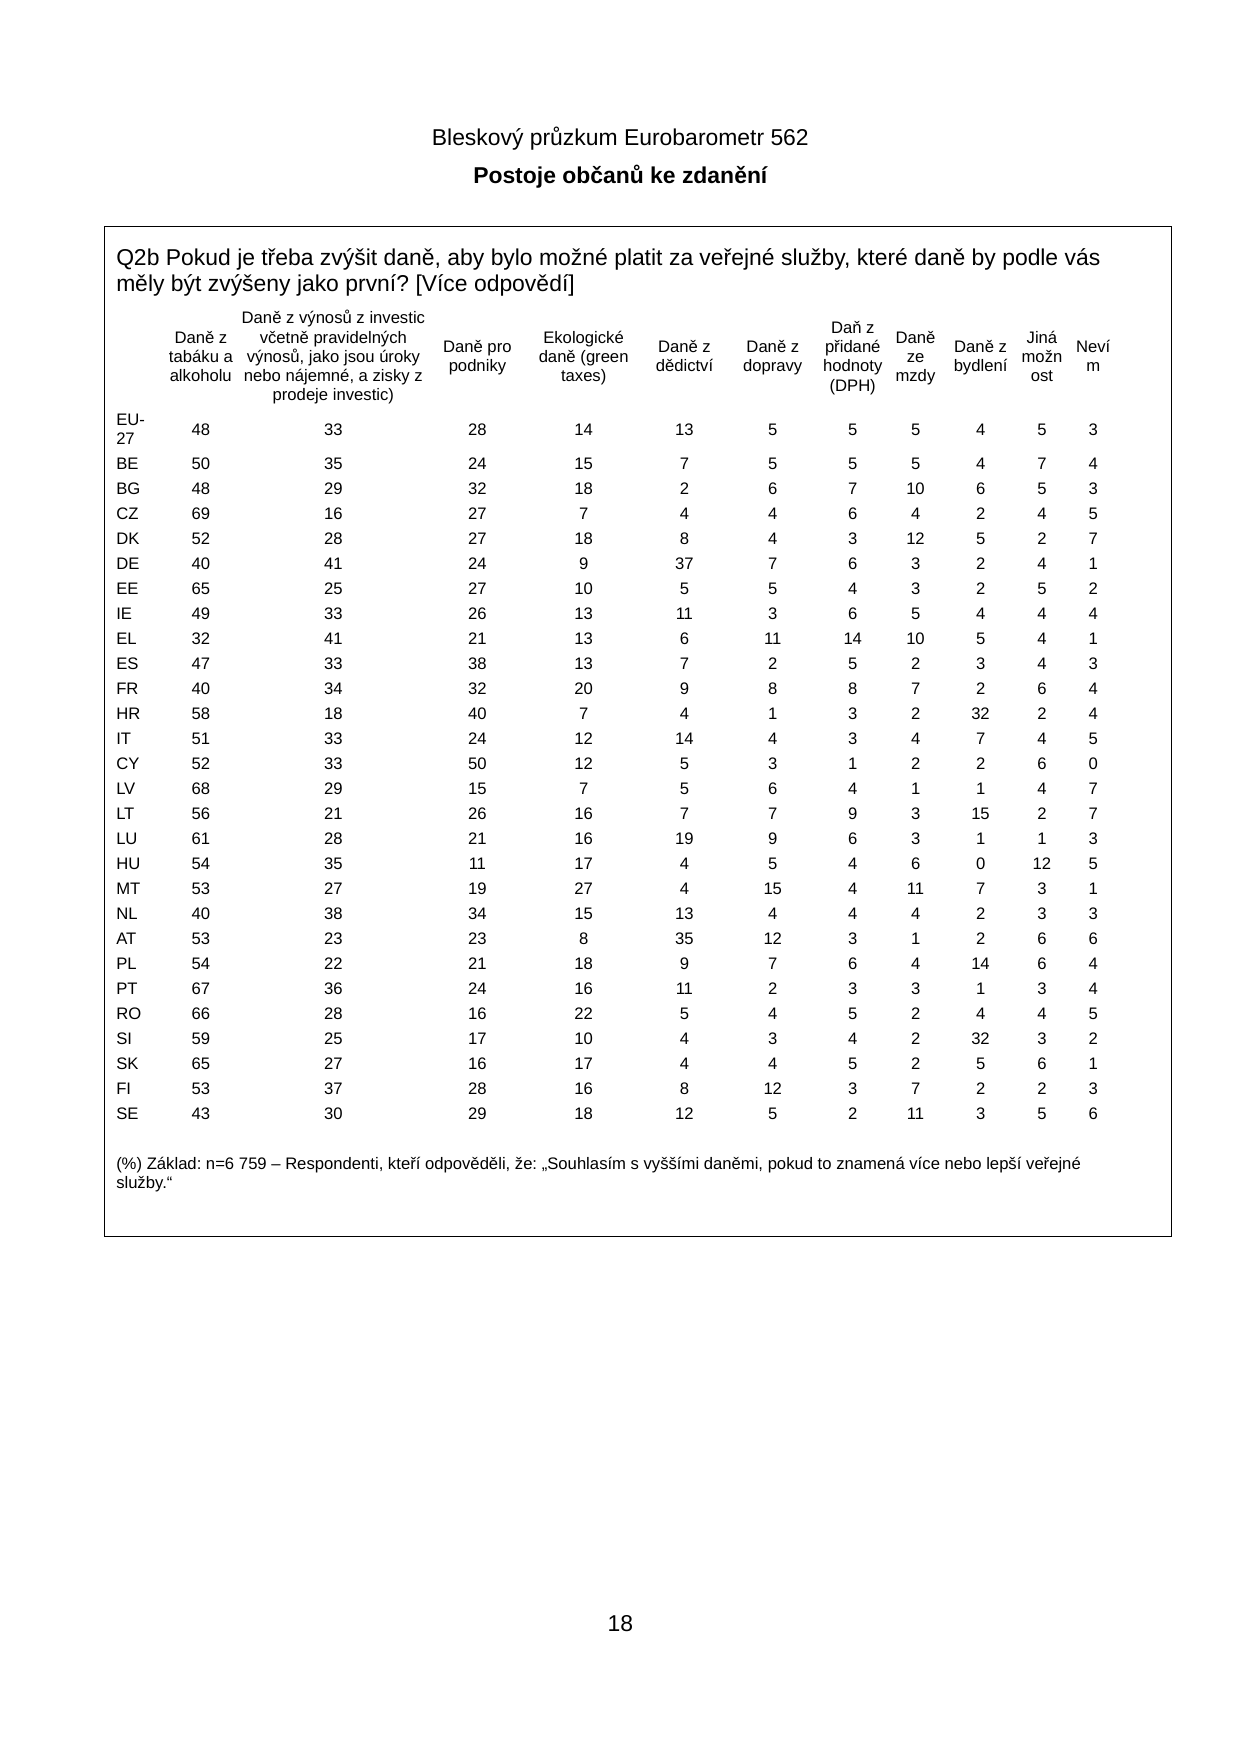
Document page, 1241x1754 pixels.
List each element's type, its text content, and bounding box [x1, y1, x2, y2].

table_cell 9 [643, 951, 726, 976]
table_cell 4 [945, 1001, 1016, 1026]
table_cell 4 [945, 407, 1016, 451]
table_cell 36 [236, 976, 430, 1001]
table_cell 41 [236, 626, 430, 651]
table_cell 4 [1016, 651, 1068, 676]
table_cell 53 [165, 876, 236, 901]
table_cell [113, 305, 165, 407]
table_cell 24 [430, 451, 524, 476]
table_cell 4 [643, 851, 726, 876]
table_cell 32 [945, 1026, 1016, 1051]
table_cell 4 [726, 1051, 819, 1076]
table_cell LV [113, 776, 165, 801]
table_cell 22 [524, 1001, 643, 1026]
table_cell 4 [819, 576, 886, 601]
table_cell 12 [726, 1076, 819, 1101]
table_cell 1 [1016, 826, 1068, 851]
table_cell 6 [1068, 926, 1118, 951]
table_cell 23 [430, 926, 524, 951]
table_cell 5 [1068, 1001, 1118, 1026]
table_cell 2 [726, 651, 819, 676]
table_cell 59 [165, 1026, 236, 1051]
table_cell 8 [819, 676, 886, 701]
table_cell 4 [945, 601, 1016, 626]
table_cell 3 [1068, 476, 1118, 501]
table_cell 10 [886, 476, 945, 501]
table_cell 32 [945, 701, 1016, 726]
table_cell 5 [1016, 576, 1068, 601]
table_cell 26 [430, 801, 524, 826]
table_cell 1 [726, 701, 819, 726]
table_cell 4 [1068, 701, 1118, 726]
table_cell 7 [643, 451, 726, 476]
table_cell 4 [886, 726, 945, 751]
table_cell EL [113, 626, 165, 651]
table_cell 33 [236, 407, 430, 451]
table_cell 2 [643, 476, 726, 501]
table_cell 2 [886, 1051, 945, 1076]
table_cell 4 [643, 501, 726, 526]
table_cell 47 [165, 651, 236, 676]
table_cell 24 [430, 551, 524, 576]
table_cell 52 [165, 526, 236, 551]
table_cell 5 [1016, 1101, 1068, 1126]
table_cell LU [113, 826, 165, 851]
table_cell PT [113, 976, 165, 1001]
table_cell DE [113, 551, 165, 576]
table_cell 7 [1068, 776, 1118, 801]
table_cell 8 [524, 926, 643, 951]
table_cell Daň z přidané hodnoty (DPH) [819, 305, 886, 407]
table_cell EE [113, 576, 165, 601]
table_cell 5 [819, 451, 886, 476]
table_cell 6 [1016, 1051, 1068, 1076]
table_cell 6 [945, 476, 1016, 501]
table_cell 12 [1016, 851, 1068, 876]
table_cell 4 [886, 501, 945, 526]
table_cell 16 [430, 1001, 524, 1026]
table_cell 50 [430, 751, 524, 776]
table_cell 7 [945, 876, 1016, 901]
table_cell 5 [643, 1001, 726, 1026]
table_cell 26 [430, 601, 524, 626]
table_cell 5 [1068, 501, 1118, 526]
table_cell 0 [1068, 751, 1118, 776]
table_cell 2 [886, 751, 945, 776]
table_cell 5 [819, 1001, 886, 1026]
table_cell 40 [165, 551, 236, 576]
table_cell 4 [726, 901, 819, 926]
table_cell 27 [430, 576, 524, 601]
table_cell 3 [886, 551, 945, 576]
table_cell 6 [1016, 751, 1068, 776]
table_cell 0 [945, 851, 1016, 876]
table_cell 2 [726, 976, 819, 1001]
table_cell EU-27 [113, 407, 165, 451]
table_cell 20 [524, 676, 643, 701]
table_cell 33 [236, 601, 430, 626]
table_cell 5 [726, 407, 819, 451]
table_cell 3 [726, 751, 819, 776]
table_cell 18 [524, 526, 643, 551]
table_cell DK [113, 526, 165, 551]
table_cell 22 [236, 951, 430, 976]
table_cell 10 [524, 1026, 643, 1051]
table_cell 30 [236, 1101, 430, 1126]
table_cell 6 [819, 501, 886, 526]
table_cell 2 [1016, 701, 1068, 726]
table_cell 5 [819, 651, 886, 676]
table_cell 21 [430, 626, 524, 651]
table_cell ES [113, 651, 165, 676]
table_cell 16 [524, 826, 643, 851]
table_cell 5 [726, 1101, 819, 1126]
table_cell 3 [819, 926, 886, 951]
table_cell 9 [524, 551, 643, 576]
table_cell 5 [886, 451, 945, 476]
table_cell 6 [1068, 1101, 1118, 1126]
table_cell 3 [1016, 876, 1068, 901]
table_cell 12 [524, 726, 643, 751]
table_cell 5 [726, 451, 819, 476]
table_cell 3 [819, 1076, 886, 1101]
table_cell 4 [1068, 451, 1118, 476]
table_cell 65 [165, 576, 236, 601]
table_cell IE [113, 601, 165, 626]
table_cell 38 [236, 901, 430, 926]
table_cell CY [113, 751, 165, 776]
table_cell Daně ze mzdy [886, 305, 945, 407]
table_cell HU [113, 851, 165, 876]
table_cell 15 [726, 876, 819, 901]
table_cell 29 [430, 1101, 524, 1126]
table_cell 6 [726, 476, 819, 501]
table_cell 49 [165, 601, 236, 626]
table_cell 5 [643, 576, 726, 601]
table_cell 5 [1068, 851, 1118, 876]
table_cell 1 [1068, 876, 1118, 901]
table_cell 2 [1016, 801, 1068, 826]
table_cell 25 [236, 1026, 430, 1051]
table_cell 13 [643, 407, 726, 451]
table_cell 15 [430, 776, 524, 801]
table_cell 48 [165, 407, 236, 451]
table_cell 7 [945, 726, 1016, 751]
table_cell 17 [430, 1026, 524, 1051]
table_cell 4 [643, 876, 726, 901]
table_cell 7 [1068, 526, 1118, 551]
table_cell 4 [643, 1051, 726, 1076]
table_cell 3 [1068, 826, 1118, 851]
table_cell [113, 1126, 1118, 1151]
table_cell 1 [945, 976, 1016, 1001]
table_cell 3 [945, 1101, 1016, 1126]
table_cell 7 [524, 501, 643, 526]
table_cell 25 [236, 576, 430, 601]
table_cell 6 [819, 951, 886, 976]
table_cell 3 [1068, 407, 1118, 451]
table_cell 1 [1068, 1051, 1118, 1076]
table_cell 15 [945, 801, 1016, 826]
table_cell LT [113, 801, 165, 826]
table_cell 5 [945, 526, 1016, 551]
table_cell 40 [165, 676, 236, 701]
table_header Q2b Pokud je třeba zvýšit daně, aby bylo možné platit za veřejné služby, které daně by podle vás měly být zvýšeny jako první? [Více odpovědí] [113, 235, 1118, 305]
table_cell 4 [1016, 1001, 1068, 1026]
table_cell 5 [643, 751, 726, 776]
table_cell 4 [726, 726, 819, 751]
table_cell 41 [236, 551, 430, 576]
table_cell 32 [165, 626, 236, 651]
table_cell 1 [945, 776, 1016, 801]
table_cell 5 [726, 576, 819, 601]
table_cell 61 [165, 826, 236, 851]
table_cell FI [113, 1076, 165, 1101]
table_cell 17 [524, 1051, 643, 1076]
table_cell (%) Základ: n=6 759 – Respondenti, kteří odpověděli, že: „Souhlasím s vyššími daněmi, pokud to znamená více nebo lepší veřejné služby.“ [113, 1151, 1118, 1195]
table_cell 7 [726, 801, 819, 826]
table_cell 7 [1016, 451, 1068, 476]
table_cell 27 [236, 876, 430, 901]
table_cell 4 [1068, 976, 1118, 1001]
table_cell 35 [236, 451, 430, 476]
table_cell Nevím [1068, 305, 1118, 407]
table_cell 13 [524, 601, 643, 626]
table_cell 14 [524, 407, 643, 451]
table_cell 5 [1068, 726, 1118, 751]
table_cell 3 [819, 526, 886, 551]
table_cell 1 [945, 826, 1016, 851]
table_cell IT [113, 726, 165, 751]
table_cell 8 [726, 676, 819, 701]
table_cell 37 [236, 1076, 430, 1101]
table_cell 4 [1016, 726, 1068, 751]
table_cell Daně pro podniky [430, 305, 524, 407]
table_cell 5 [886, 407, 945, 451]
table_cell 2 [945, 676, 1016, 701]
table_cell 6 [819, 826, 886, 851]
table_cell 18 [524, 951, 643, 976]
table_cell 5 [945, 626, 1016, 651]
table_cell 14 [945, 951, 1016, 976]
table_cell 7 [1068, 801, 1118, 826]
table_cell 21 [236, 801, 430, 826]
table_cell 35 [236, 851, 430, 876]
table_cell 28 [236, 1001, 430, 1026]
table_cell 4 [726, 1001, 819, 1026]
table_cell SE [113, 1101, 165, 1126]
table_cell 16 [430, 1051, 524, 1076]
table_cell 5 [726, 851, 819, 876]
table_cell Daně z výnosů z investic včetně pravidelných výnosů, jako jsou úroky nebo nájemné, a zisky z prodeje investic) [236, 305, 430, 407]
table_cell 5 [886, 601, 945, 626]
table_cell Daně z dědictví [643, 305, 726, 407]
table_cell 4 [819, 776, 886, 801]
table_cell Daně z bydlení [945, 305, 1016, 407]
table_cell 3 [819, 976, 886, 1001]
table_cell 18 [236, 701, 430, 726]
table_cell 2 [1016, 1076, 1068, 1101]
table_cell 4 [726, 526, 819, 551]
table_cell 28 [236, 526, 430, 551]
table_cell 15 [524, 451, 643, 476]
table_cell 7 [886, 676, 945, 701]
table_cell 12 [643, 1101, 726, 1126]
table_cell 56 [165, 801, 236, 826]
table_cell 16 [524, 976, 643, 1001]
table_cell 27 [430, 501, 524, 526]
table_cell 7 [726, 951, 819, 976]
table_cell NL [113, 901, 165, 926]
table_cell 52 [165, 751, 236, 776]
table_cell 2 [1016, 526, 1068, 551]
table_cell 28 [430, 1076, 524, 1101]
table_cell 35 [643, 926, 726, 951]
table_cell 11 [726, 626, 819, 651]
table_cell 4 [819, 901, 886, 926]
table_cell 19 [643, 826, 726, 851]
table_cell 2 [945, 901, 1016, 926]
table_cell 1 [819, 751, 886, 776]
table_cell 4 [819, 851, 886, 876]
table_cell 4 [643, 1026, 726, 1051]
table_cell 33 [236, 726, 430, 751]
table_cell 28 [236, 826, 430, 851]
table_cell 3 [945, 651, 1016, 676]
table_cell 11 [643, 601, 726, 626]
table_cell 15 [524, 901, 643, 926]
table_cell 38 [430, 651, 524, 676]
table_cell SK [113, 1051, 165, 1076]
table_cell 9 [726, 826, 819, 851]
table_cell 10 [886, 626, 945, 651]
table_cell 2 [886, 1001, 945, 1026]
table_cell 27 [430, 526, 524, 551]
table_cell 3 [886, 976, 945, 1001]
table_cell 11 [430, 851, 524, 876]
table_cell 4 [1016, 626, 1068, 651]
table_cell BE [113, 451, 165, 476]
table_cell 11 [886, 876, 945, 901]
table_cell 3 [886, 801, 945, 826]
table_cell 6 [643, 626, 726, 651]
table_cell 4 [1068, 951, 1118, 976]
table_cell 37 [643, 551, 726, 576]
table_cell 34 [236, 676, 430, 701]
table_cell 43 [165, 1101, 236, 1126]
table_cell 5 [819, 407, 886, 451]
table_cell 14 [819, 626, 886, 651]
table_cell 9 [819, 801, 886, 826]
table_cell 8 [643, 1076, 726, 1101]
table_cell 4 [643, 701, 726, 726]
table_cell RO [113, 1001, 165, 1026]
table_cell 24 [430, 726, 524, 751]
table_cell 58 [165, 701, 236, 726]
table_cell 2 [886, 1026, 945, 1051]
table_cell 53 [165, 1076, 236, 1101]
table_cell 54 [165, 951, 236, 976]
table_cell 4 [819, 876, 886, 901]
table_cell 4 [1016, 601, 1068, 626]
table_cell 4 [1016, 551, 1068, 576]
table_cell 4 [819, 1026, 886, 1051]
table_cell BG [113, 476, 165, 501]
table_cell 53 [165, 926, 236, 951]
table_cell CZ [113, 501, 165, 526]
table_cell 1 [886, 926, 945, 951]
table_cell 32 [430, 676, 524, 701]
table_cell 3 [819, 726, 886, 751]
table_cell 5 [1016, 407, 1068, 451]
table_cell 3 [1068, 651, 1118, 676]
table_cell 34 [430, 901, 524, 926]
table_cell 4 [1068, 601, 1118, 626]
table_cell 10 [524, 576, 643, 601]
table_cell 1 [1068, 626, 1118, 651]
table_cell 2 [1068, 576, 1118, 601]
table_cell 16 [524, 801, 643, 826]
table_cell 2 [1068, 1026, 1118, 1051]
table_cell 68 [165, 776, 236, 801]
table_cell 3 [1068, 1076, 1118, 1101]
table_cell 4 [726, 501, 819, 526]
table_cell SI [113, 1026, 165, 1051]
table_cell AT [113, 926, 165, 951]
table_cell 2 [945, 576, 1016, 601]
table_cell 19 [430, 876, 524, 901]
table_cell 8 [643, 526, 726, 551]
table_cell 69 [165, 501, 236, 526]
table_cell MT [113, 876, 165, 901]
table_cell 5 [643, 776, 726, 801]
table_cell 2 [819, 1101, 886, 1126]
table_cell 7 [643, 651, 726, 676]
table_cell 7 [524, 776, 643, 801]
table_cell 6 [1016, 676, 1068, 701]
table_cell 7 [819, 476, 886, 501]
table_cell 5 [1016, 476, 1068, 501]
table_cell 4 [945, 451, 1016, 476]
table_cell 7 [524, 701, 643, 726]
table_cell 7 [643, 801, 726, 826]
table_cell Ekologické daně (green taxes) [524, 305, 643, 407]
table_cell Daně z dopravy [726, 305, 819, 407]
table_cell 2 [945, 1076, 1016, 1101]
table_cell 1 [1068, 551, 1118, 576]
table_cell 4 [1068, 676, 1118, 701]
table_cell 3 [1068, 901, 1118, 926]
table_cell 13 [524, 626, 643, 651]
table_cell 40 [430, 701, 524, 726]
table_cell HR [113, 701, 165, 726]
table_cell 5 [945, 1051, 1016, 1076]
table_cell 51 [165, 726, 236, 751]
table_cell 9 [643, 676, 726, 701]
table_cell 7 [886, 1076, 945, 1101]
table_cell 33 [236, 651, 430, 676]
table_cell 3 [1016, 901, 1068, 926]
table_cell 13 [524, 651, 643, 676]
table_cell 2 [886, 701, 945, 726]
table_cell 65 [165, 1051, 236, 1076]
table_cell 6 [819, 551, 886, 576]
table_cell 4 [886, 951, 945, 976]
table_cell 48 [165, 476, 236, 501]
table_cell 5 [819, 1051, 886, 1076]
table_cell 6 [886, 851, 945, 876]
table_cell 18 [524, 476, 643, 501]
table_cell 40 [165, 901, 236, 926]
table_cell 23 [236, 926, 430, 951]
table_cell 6 [819, 601, 886, 626]
table_cell 21 [430, 951, 524, 976]
table_cell 16 [524, 1076, 643, 1101]
table_cell 4 [886, 901, 945, 926]
table_cell 2 [945, 501, 1016, 526]
table_cell 33 [236, 751, 430, 776]
table_cell 54 [165, 851, 236, 876]
table_cell 27 [236, 1051, 430, 1076]
table_cell 3 [1016, 1026, 1068, 1051]
table_cell 11 [886, 1101, 945, 1126]
table_cell 12 [726, 926, 819, 951]
table_cell 2 [945, 551, 1016, 576]
table_cell 12 [524, 751, 643, 776]
table_cell 66 [165, 1001, 236, 1026]
table_cell 24 [430, 976, 524, 1001]
table_cell 4 [1016, 776, 1068, 801]
table_cell FR [113, 676, 165, 701]
table_cell 2 [945, 751, 1016, 776]
table_cell 2 [945, 926, 1016, 951]
table_cell 32 [430, 476, 524, 501]
table_cell 17 [524, 851, 643, 876]
table_cell 28 [430, 407, 524, 451]
table_cell 6 [726, 776, 819, 801]
table_cell 3 [886, 576, 945, 601]
table_cell 29 [236, 776, 430, 801]
table_cell 27 [524, 876, 643, 901]
table_cell 6 [1016, 926, 1068, 951]
table_cell 50 [165, 451, 236, 476]
table_cell Daně z tabáku a alkoholu [165, 305, 236, 407]
table_cell 3 [726, 1026, 819, 1051]
table_cell 4 [1016, 501, 1068, 526]
table_cell 2 [886, 651, 945, 676]
table_cell 14 [643, 726, 726, 751]
table_cell 12 [886, 526, 945, 551]
table_cell 3 [819, 701, 886, 726]
table_cell 7 [726, 551, 819, 576]
table_cell 13 [643, 901, 726, 926]
table_cell 16 [236, 501, 430, 526]
table_cell 67 [165, 976, 236, 1001]
table_cell 3 [726, 601, 819, 626]
table_cell 11 [643, 976, 726, 1001]
table_cell 6 [1016, 951, 1068, 976]
table_cell 18 [524, 1101, 643, 1126]
table_cell 3 [1016, 976, 1068, 1001]
table_cell PL [113, 951, 165, 976]
table_cell 3 [886, 826, 945, 851]
table_cell Jiná možnost [1016, 305, 1068, 407]
table_cell 21 [430, 826, 524, 851]
table_cell 1 [886, 776, 945, 801]
table_cell 29 [236, 476, 430, 501]
